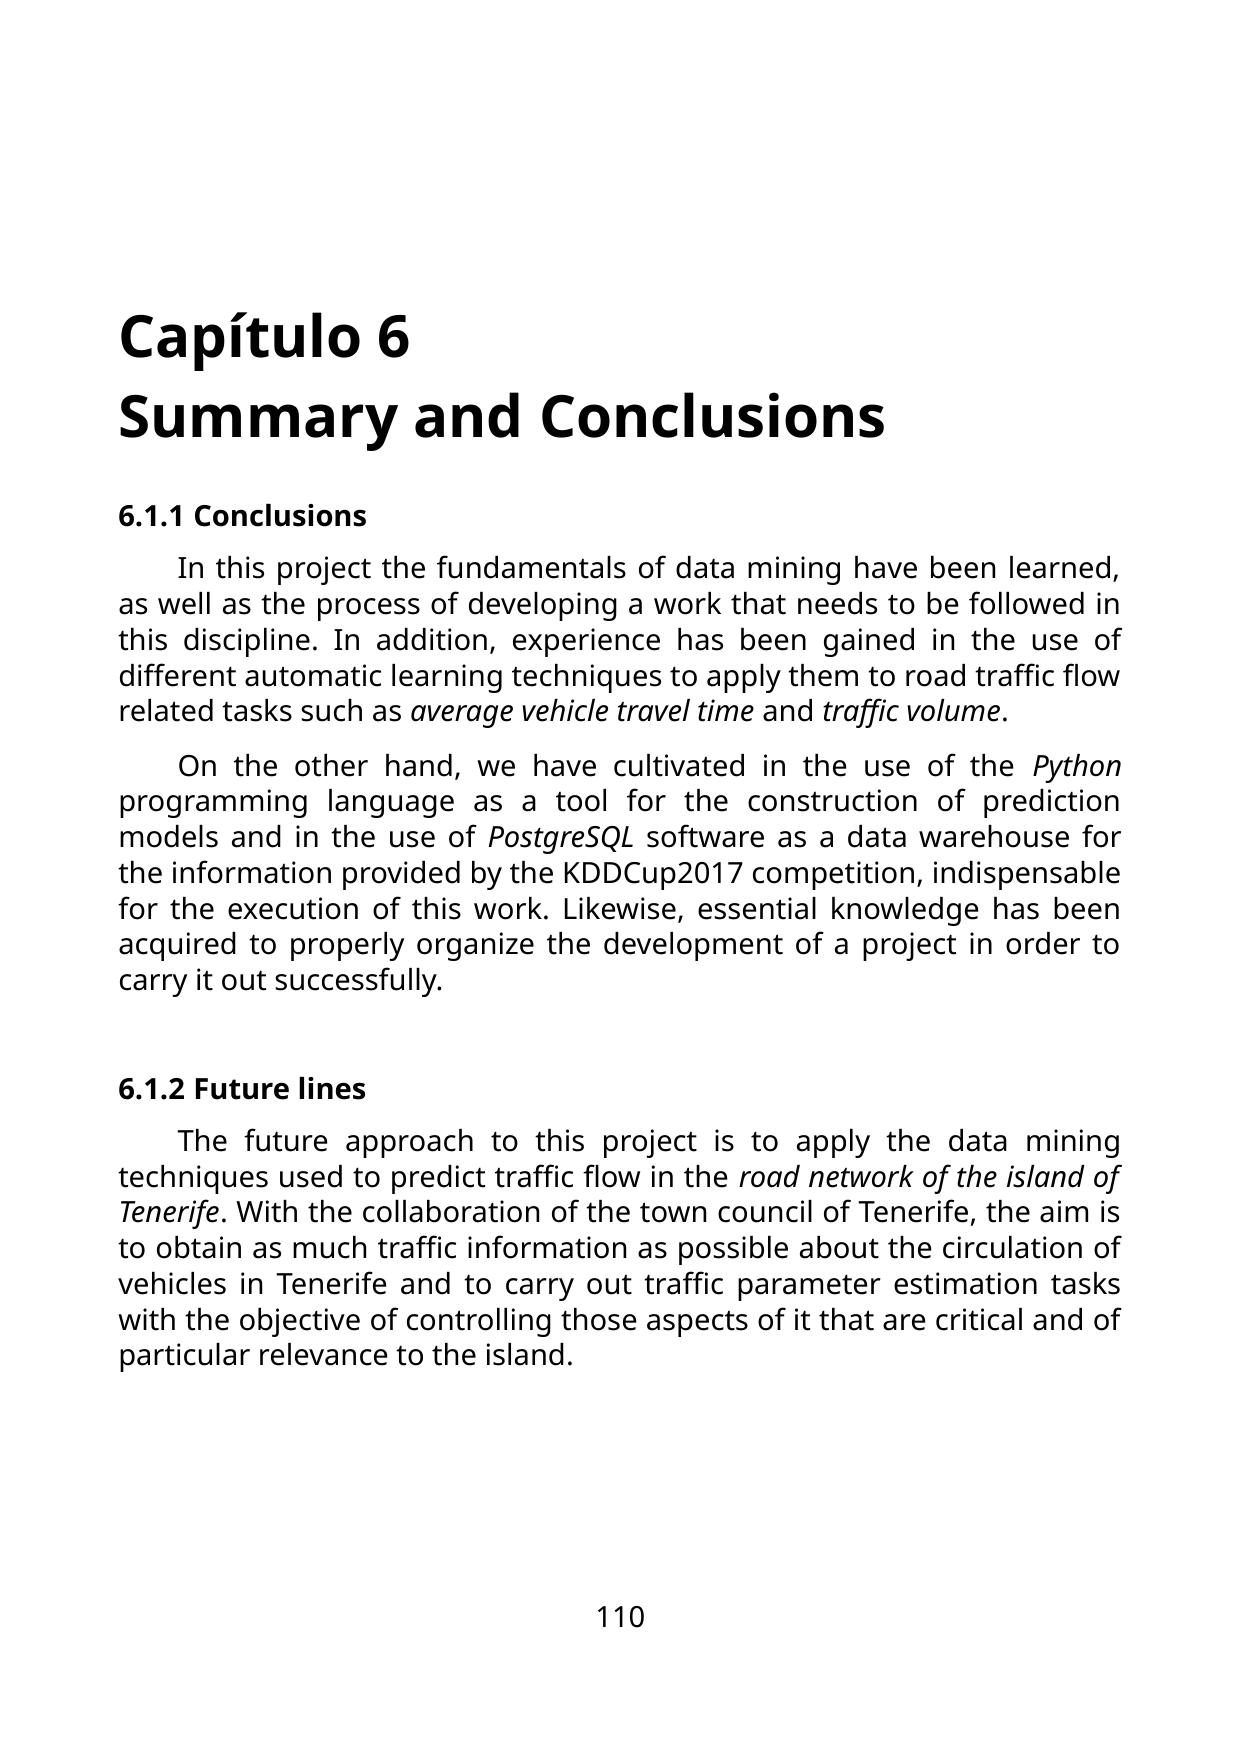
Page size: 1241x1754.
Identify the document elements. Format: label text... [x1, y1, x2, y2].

subtitle Future lines [118, 1068, 1122, 1108]
text In this project the fundamentals of data mining have been learned, as well as the process of developing a work that needs to be followed in this discipline. In addition, experience has been gained in the use of different automatic learning techniques to apply them to road traffic flow related tasks such as average vehicle travel time and traffic volume. [118, 548, 1122, 730]
subtitle Conclusions [118, 496, 1122, 535]
text The future approach to this project is to apply the data mining techniques used to predict traffic flow in the road network of the island of Tenerife. With the collaboration of the town council of Tenerife, the aim is to obtain as much traffic information as possible about the circulation of vehicles in Tenerife and to carry out traffic parameter estimation tasks with the objective of controlling those aspects of it that are critical and of particular relevance to the island. [118, 1120, 1122, 1374]
subtitle Summary and Conclusions [118, 295, 1122, 454]
text On the other hand, we have cultivated in the use of the Python programming language as a tool for the construction of prediction models and in the use of PostgreSQL software as a data warehouse for the information provided by the KDDCup2017 competition, indispensable for the execution of this work. Likewise, essential knowledge has been acquired to properly organize the development of a project in order to carry it out successfully. [118, 745, 1122, 999]
